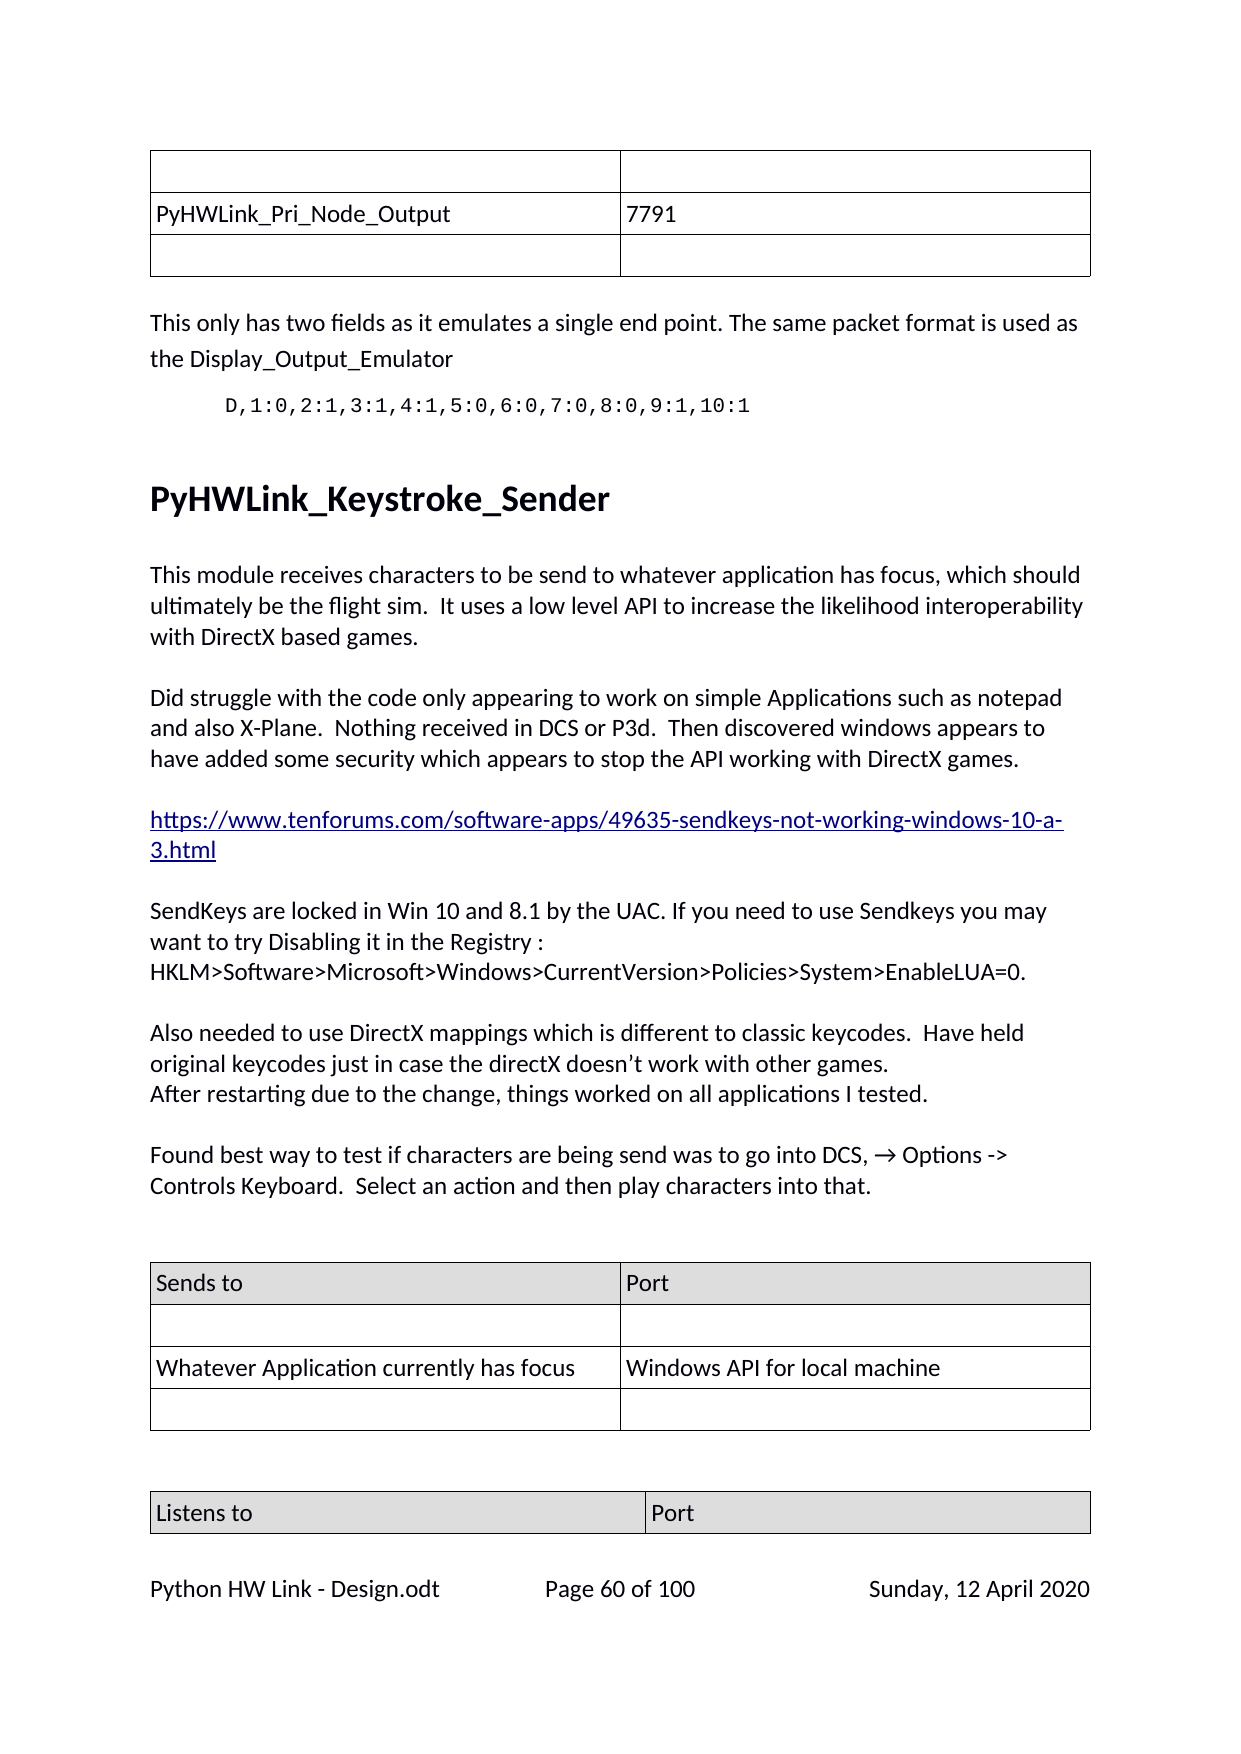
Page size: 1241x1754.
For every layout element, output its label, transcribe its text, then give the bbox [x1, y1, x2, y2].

table_cell [151, 1389, 620, 1430]
table_cell [621, 151, 1090, 192]
table_header Port [646, 1492, 1090, 1533]
table_cell [621, 235, 1090, 276]
text Found best way to test if characters are being send was to go into DCS, → Options -> Controls Keyboard. Select an action and then play characters into that. [150, 1139, 1090, 1201]
text This only has two fields as it emulates a single end point. The same packet format is used as the Display_Output_Emulator [150, 307, 1090, 374]
table_cell PyHWLink_Pri_Node_Output [151, 193, 620, 234]
table_cell [151, 1305, 620, 1346]
table_cell [151, 235, 620, 276]
table_cell [621, 1389, 1090, 1430]
table_cell [621, 1305, 1090, 1346]
table_header Sends to [151, 1263, 620, 1304]
text D,1:0,2:1,3:1,4:1,5:0,6:0,7:0,8:0,9:1,10:1 [225, 394, 1090, 418]
text SendKeys are locked in Win 10 and 8.1 by the UAC. If you need to use Sendkeys you may want to try Disabling it in the Registry : [150, 895, 1090, 956]
text Also needed to use DirectX mappings which is different to classic keycodes. Have held original keycodes just in case the directX doesn’t work with other games. [150, 1017, 1090, 1078]
text https://www.tenforums.com/software-apps/49635-sendkeys-not-working-windows-10-a-3.html [150, 804, 1090, 865]
text This module receives characters to be send to whatever application has focus, which should ultimately be the flight sim. It uses a low level API to increase the likelihood interoperability with DirectX based games. [150, 560, 1090, 651]
text HKLM>Software>Microsoft>Windows>CurrentVersion>Policies>System>EnableLUA=0. [150, 956, 1090, 987]
text Did struggle with the code only appearing to work on simple Applications such as notepad and also X-Plane. Nothing received in DCS or P3d. Then discovered windows appears to have added some security which appears to stop the API working with DirectX games. [150, 682, 1090, 773]
table_cell 7791 [621, 193, 1090, 234]
table_cell Whatever Application currently has focus [151, 1347, 620, 1388]
table_cell Windows API for local machine [621, 1347, 1090, 1388]
subtitle PyHWLink_Keystroke_Sender [150, 475, 1090, 521]
text After restarting due to the change, things worked on all applications I tested. [150, 1078, 1090, 1109]
table_header Listens to [151, 1492, 645, 1533]
table_header Port [621, 1263, 1090, 1304]
table_cell [151, 151, 620, 192]
